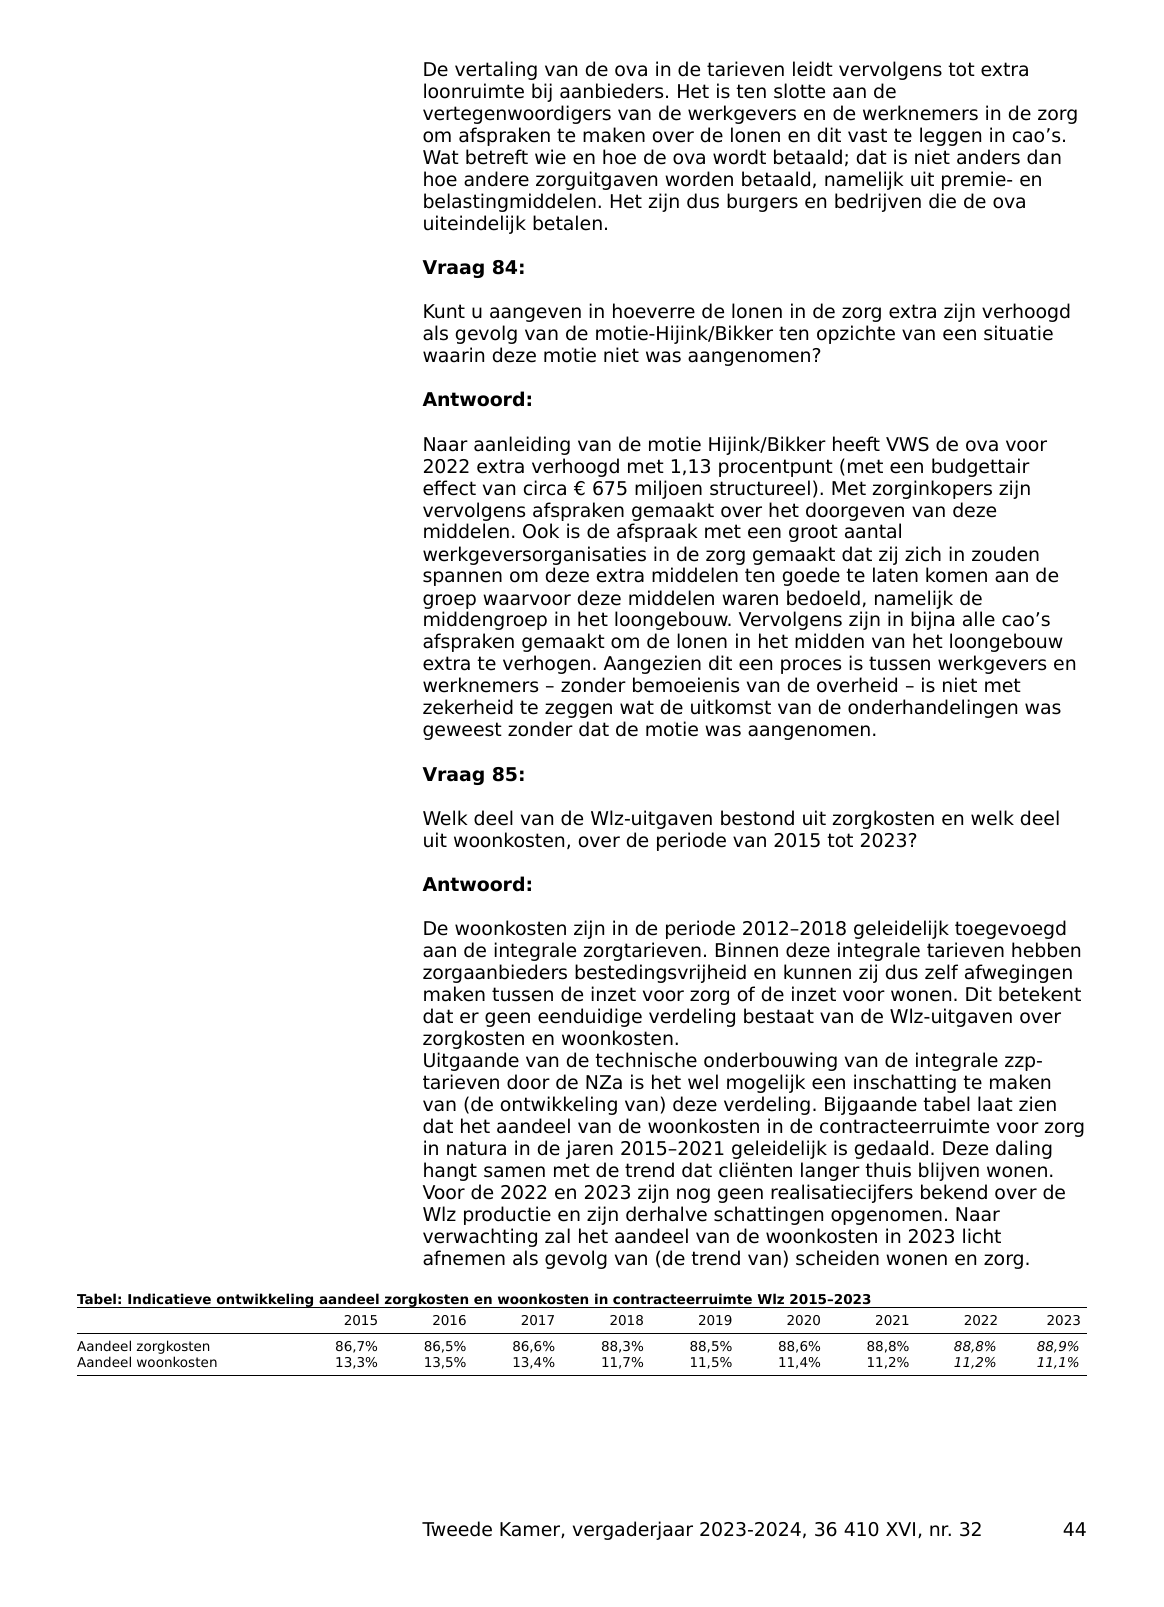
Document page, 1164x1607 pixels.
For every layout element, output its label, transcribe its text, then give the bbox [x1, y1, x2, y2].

table_cell 2023 [1004, 1308, 1087, 1333]
table_cell 13,5% [384, 1355, 472, 1375]
table_cell 11,4% [738, 1355, 827, 1375]
subtitle Vraag 85: [422, 763, 1087, 785]
text De woonkosten zijn in de periode 2012–2018 geleidelijk toegevoegd aan de integrale zorgtarieven. Binnen deze integrale tarieven hebben zorgaanbieders bestedingsvrijheid en kunnen zij dus zelf afwegingen maken tussen de inzet voor zorg of de inzet voor wonen. Dit betekent dat er geen eenduidige verdeling bestaat van de Wlz-uitgaven over zorgkosten en woonkosten. [422, 918, 1087, 1050]
table_cell 88,5% [650, 1334, 738, 1355]
table_cell 2015 [295, 1308, 384, 1333]
subtitle Antwoord: [422, 389, 1087, 411]
table_cell 11,5% [650, 1355, 738, 1375]
table_cell 13,4% [473, 1355, 561, 1375]
table_cell 2020 [738, 1308, 827, 1333]
table_cell [77, 1308, 295, 1333]
text Kunt u aangeven in hoeverre de lonen in de zorg extra zijn verhoogd als gevolg van de motie-Hijink/Bikker ten opzichte van een situatie waarin deze motie niet was aangenomen? [422, 301, 1087, 367]
table_cell 88,6% [738, 1334, 827, 1355]
table_cell 2021 [827, 1308, 915, 1333]
table_cell 11,2% [915, 1355, 1004, 1375]
table_cell Aandeel zorgkosten [77, 1334, 295, 1355]
table_cell 86,7% [295, 1334, 384, 1355]
table_cell 2022 [915, 1308, 1004, 1333]
table_cell 11,2% [827, 1355, 915, 1375]
table_cell 88,8% [827, 1334, 915, 1355]
table_cell 13,3% [295, 1355, 384, 1375]
table_cell 86,5% [384, 1334, 472, 1355]
table_cell 2018 [561, 1308, 649, 1333]
table_cell Aandeel woonkosten [77, 1355, 295, 1375]
table_cell 11,1% [1004, 1355, 1087, 1375]
table_cell 2017 [473, 1308, 561, 1333]
text Naar aanleiding van de motie Hijink/Bikker heeft VWS de ova voor 2022 extra verhoogd met 1,13 procentpunt (met een budgettair effect van circa € 675 miljoen structureel). Met zorginkopers zijn vervolgens afspraken gemaakt over het doorgeven van deze middelen. Ook is de afspraak met een groot aantal werkgeversorganisaties in de zorg gemaakt dat zij zich in zouden spannen om deze extra middelen ten goede te laten komen aan de groep waarvoor deze middelen waren bedoeld, namelijk de middengroep in het loongebouw. Vervolgens zijn in bijna alle cao’s afspraken gemaakt om de lonen in het midden van het loongebouw extra te verhogen. Aangezien dit een proces is tussen werkgevers en werknemers – zonder bemoeienis van de overheid – is niet met zekerheid te zeggen wat de uitkomst van de onderhandelingen was geweest zonder dat de motie was aangenomen. [422, 433, 1087, 741]
table_cell 2016 [384, 1308, 472, 1333]
table_cell 88,8% [915, 1334, 1004, 1355]
text Uitgaande van de technische onderbouwing van de integrale zzp-tarieven door de NZa is het wel mogelijk een inschatting te maken van (de ontwikkeling van) deze verdeling. Bijgaande tabel laat zien dat het aandeel van de woonkosten in de contracteerruimte voor zorg in natura in de jaren 2015–2021 geleidelijk is gedaald. Deze daling hangt samen met de trend dat cliënten langer thuis blijven wonen. Voor de 2022 en 2023 zijn nog geen realisatiecijfers bekend over de Wlz productie en zijn derhalve schattingen opgenomen. Naar verwachting zal het aandeel van de woonkosten in 2023 licht afnemen als gevolg van (de trend van) scheiden wonen en zorg. [422, 1050, 1087, 1269]
table_cell 88,9% [1004, 1334, 1087, 1355]
text Wat betreft wie en hoe de ova wordt betaald; dat is niet anders dan hoe andere zorguitgaven worden betaald, namelijk uit premie- en belastingmiddelen. Het zijn dus burgers en bedrijven die de ova uiteindelijk betalen. [422, 147, 1087, 235]
subtitle Vraag 84: [422, 257, 1087, 279]
table_cell 86,6% [473, 1334, 561, 1355]
subtitle Antwoord: [422, 874, 1087, 896]
table_cell 88,3% [561, 1334, 649, 1355]
table_cell 2019 [650, 1308, 738, 1333]
table_header Tabel: Indicatieve ontwikkeling aandeel zorgkosten en woonkosten in contracteerruimte Wlz 2015–2023 [77, 1291, 1087, 1307]
text Welk deel van de Wlz-uitgaven bestond uit zorgkosten en welk deel uit woonkosten, over de periode van 2015 tot 2023? [422, 808, 1087, 852]
text De vertaling van de ova in de tarieven leidt vervolgens tot extra loonruimte bij aanbieders. Het is ten slotte aan de vertegenwoordigers van de werkgevers en de werknemers in de zorg om afspraken te maken over de lonen en dit vast te leggen in cao’s. [422, 59, 1087, 147]
table_cell 11,7% [561, 1355, 649, 1375]
